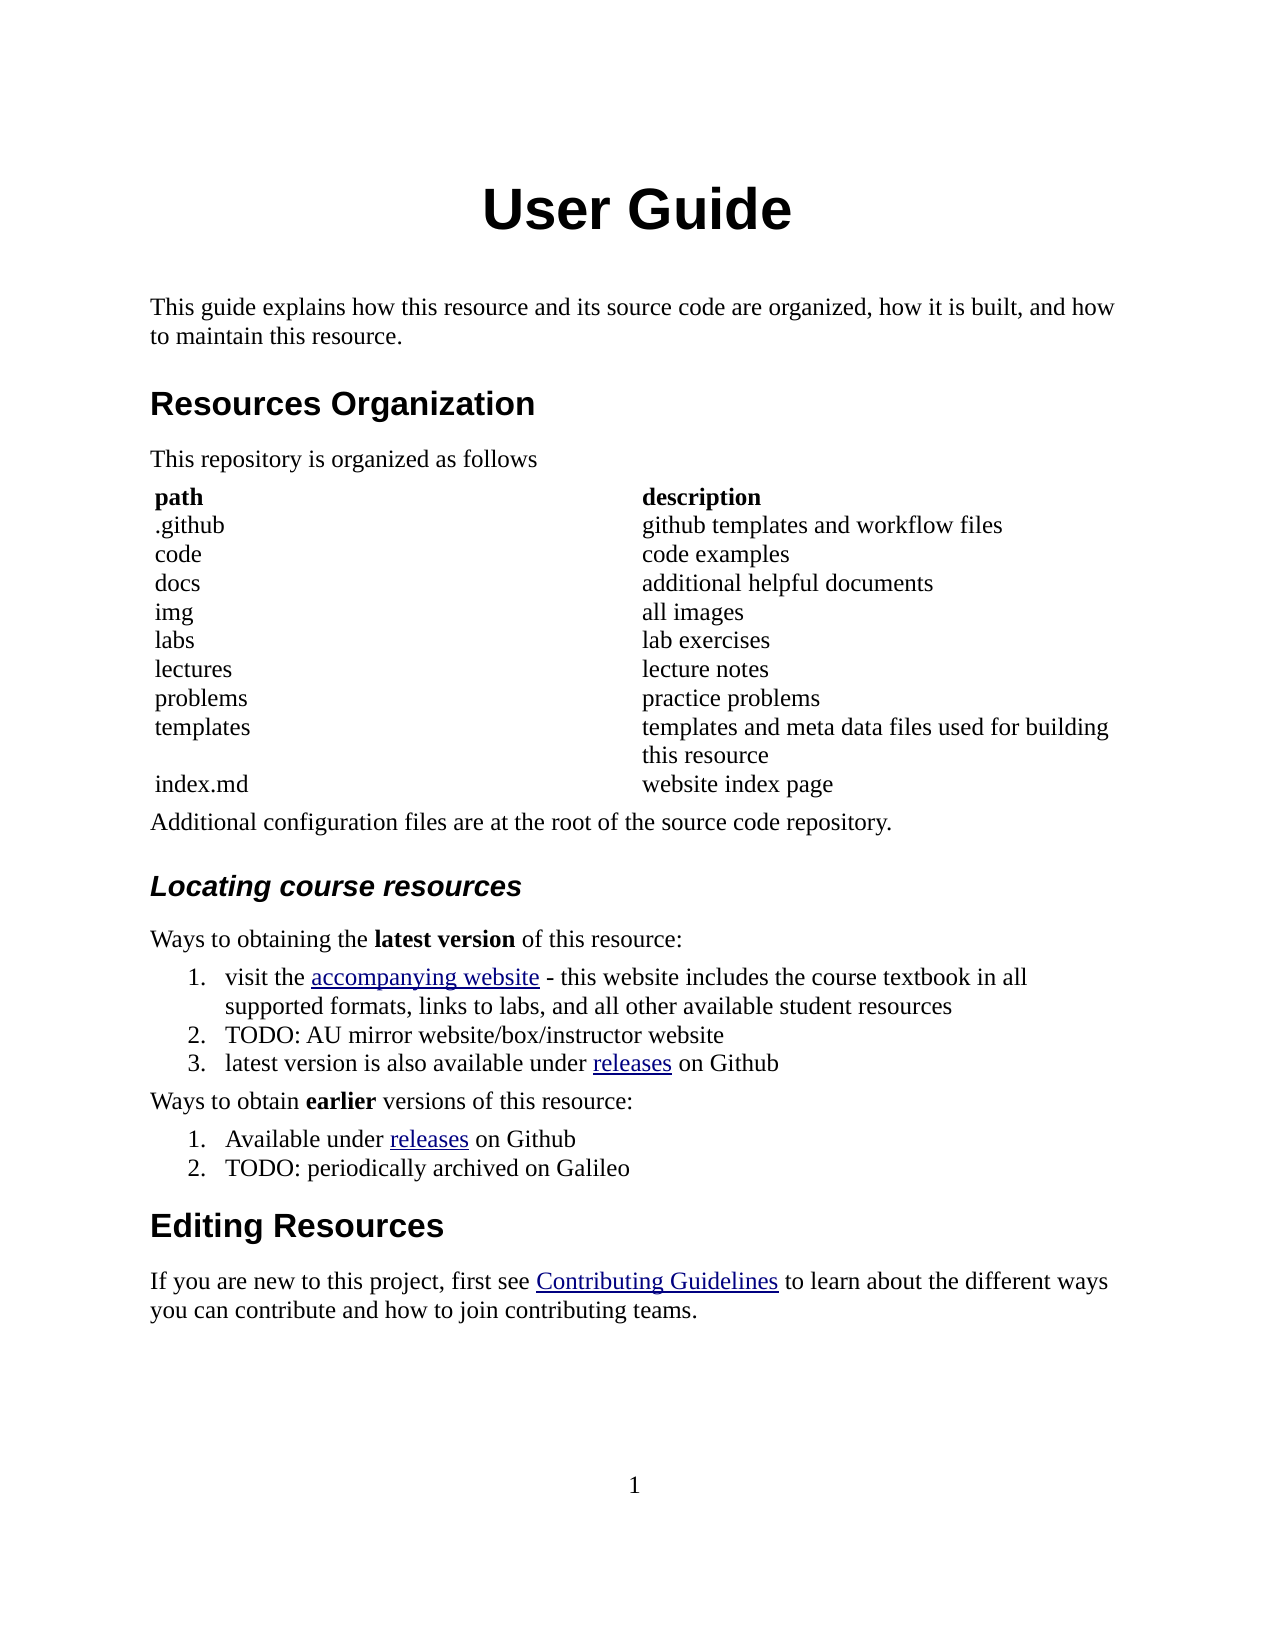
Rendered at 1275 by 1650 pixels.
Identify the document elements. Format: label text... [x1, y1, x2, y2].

text This repository is organized as follows [150, 444, 1125, 473]
table_cell templates and meta data files used for building this resource [638, 712, 1125, 769]
table_cell templates [150, 712, 637, 769]
table_cell code [150, 539, 637, 568]
text Additional configuration files are at the root of the source code repository. [150, 807, 1125, 836]
table_cell img [150, 597, 637, 625]
subtitle Editing Resources [150, 1206, 1125, 1245]
list TODO: AU mirror website/box/instructor website [187, 1020, 1125, 1048]
table_cell lectures [150, 654, 637, 683]
table_cell github templates and workflow files [638, 510, 1125, 539]
table_cell all images [638, 597, 1125, 625]
table_cell labs [150, 625, 637, 654]
list latest version is also available under releases on Github [187, 1048, 1125, 1077]
table_cell index.md [150, 769, 637, 798]
subtitle Locating course resources [150, 869, 1125, 903]
list Available under releases on Github [187, 1124, 1125, 1153]
table_cell additional helpful documents [638, 568, 1125, 597]
text If you are new to this project, first see Contributing Guidelines to learn about the different ways you can contribute and how to join contributing teams. [150, 1266, 1125, 1324]
subtitle Resources Organization [150, 384, 1125, 422]
table_cell .github [150, 510, 637, 539]
table_cell lab exercises [638, 625, 1125, 654]
text Ways to obtaining the latest version of this resource: [150, 924, 1125, 953]
list TODO: periodically archived on Galileo [187, 1153, 1125, 1181]
table_header path [150, 482, 637, 510]
table_cell docs [150, 568, 637, 597]
table_cell practice problems [638, 683, 1125, 712]
title User Guide [150, 175, 1125, 242]
table_cell lecture notes [638, 654, 1125, 683]
text Ways to obtain earlier versions of this resource: [150, 1086, 1125, 1115]
list visit the accompanying website - this website includes the course textbook in all supported formats, links to labs, and all other available student resources [187, 962, 1125, 1020]
table_header description [638, 482, 1125, 510]
table_cell problems [150, 683, 637, 712]
table_cell website index page [638, 769, 1125, 798]
text This guide explains how this resource and its source code are organized, how it is built, and how to maintain this resource. [150, 292, 1125, 350]
table_cell code examples [638, 539, 1125, 568]
